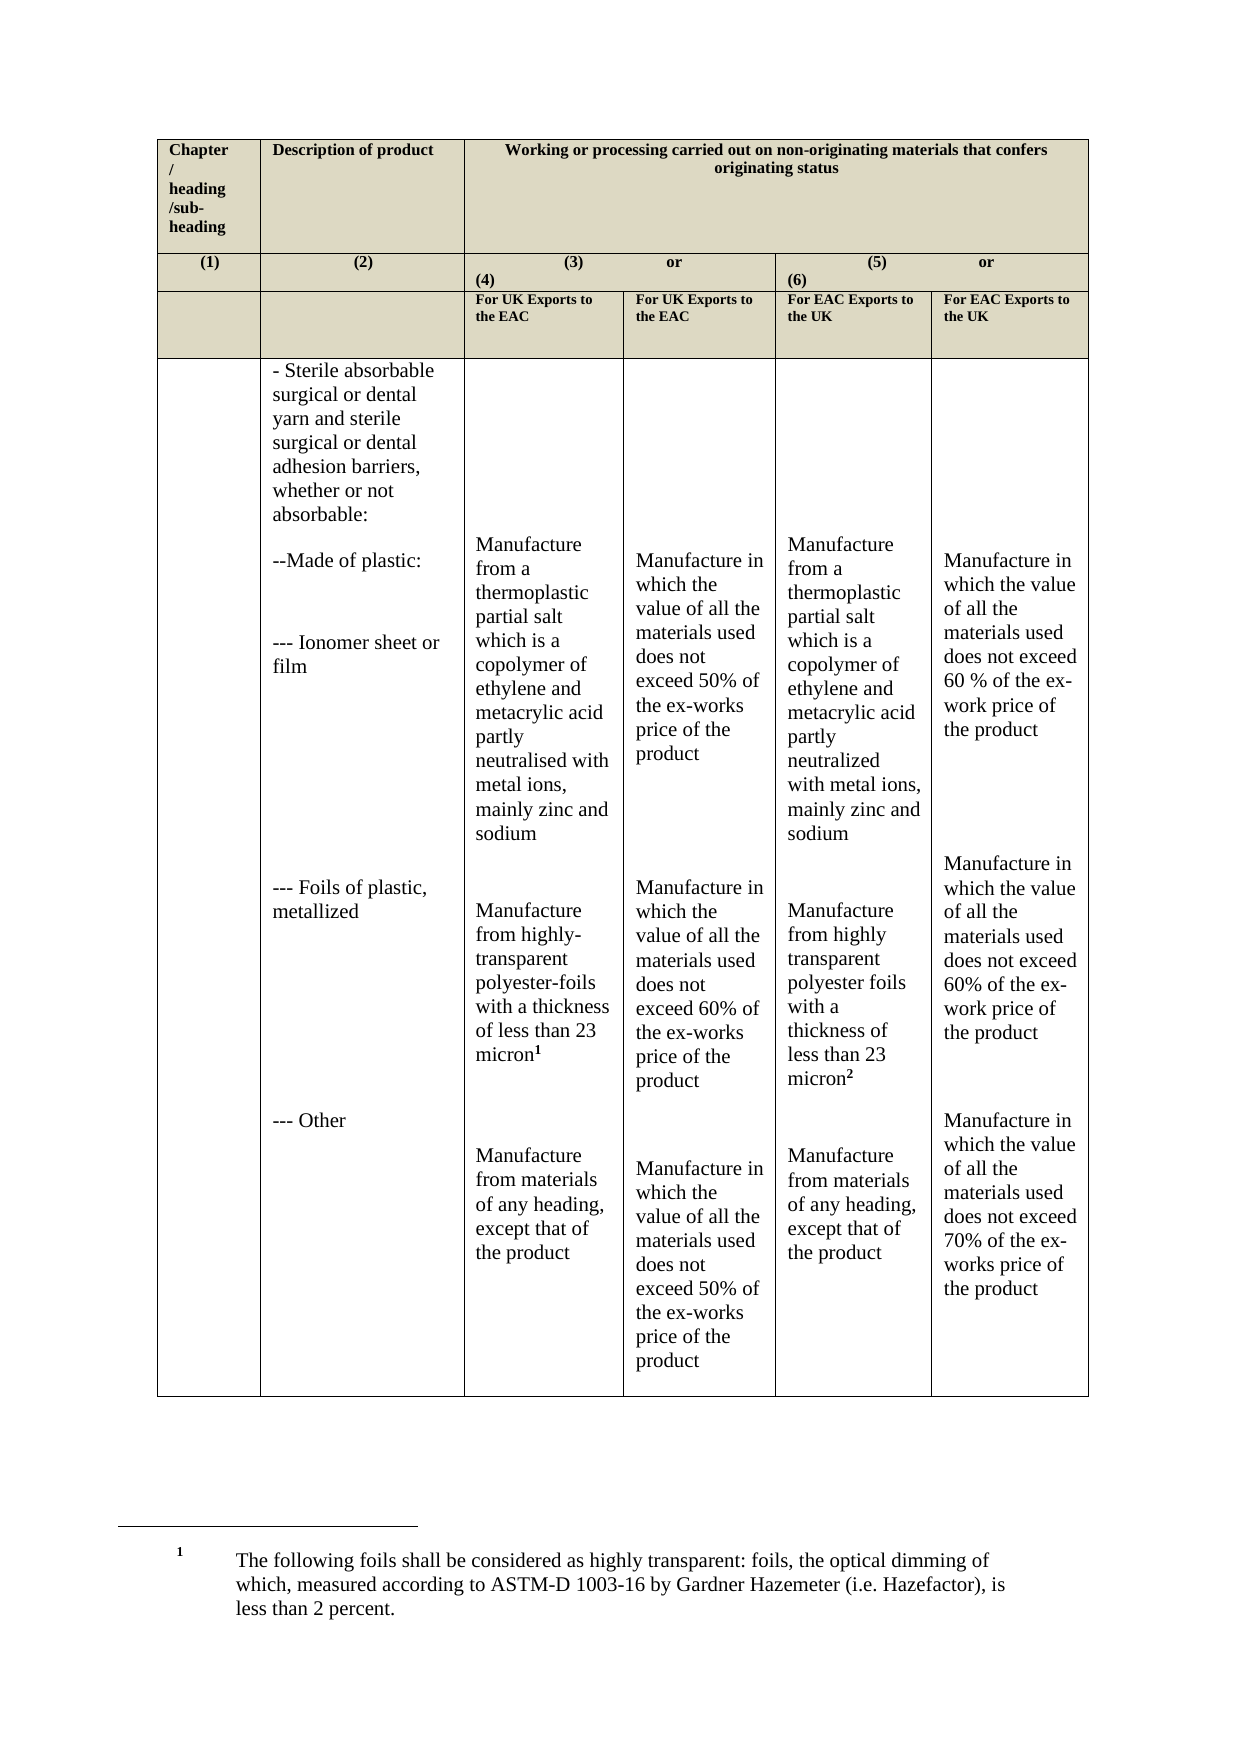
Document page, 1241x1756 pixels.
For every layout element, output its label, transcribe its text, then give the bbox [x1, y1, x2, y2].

table_cell [158, 292, 260, 358]
table_cell --Made of plastic: --- Ionomer sheet or film [261, 537, 464, 799]
table_cell Manufacture from a thermoplastic partial salt which is a copolymer of ethylene and metacrylic acid partly neutralized with metal ions, mainly zinc and sodium Manufacture from highly transparent polyester foils with a thickness of less than 23 micron2 Manufacture from materials of any heading, except that of the product [776, 359, 931, 1396]
table_cell For UK Exports to the EAC [624, 292, 775, 358]
table_cell Manufacture in which the value of all the materials used does not exceed 50% of the ex-works price of the product [624, 537, 775, 799]
table_cell - Sterile absorbable surgical or dental yarn and sterile surgical or dental adhesion barriers, whether or not absorbable: [261, 359, 464, 537]
table_cell Manufacture in which the value of all the materials used does not exceed 70% of the ex- works price of the product [932, 1109, 1088, 1396]
table_cell Manufacture in which the value of all the materials used does not exceed 60% of the ex-works price of the product [624, 800, 775, 1109]
table_cell Manufacture in which the value of all the materials used does not exceed 60 % of the ex- work price of the product [932, 537, 1088, 799]
table_cell --- Foils of plastic, metallized [261, 800, 464, 1109]
table_cell (1) [158, 254, 260, 272]
table_cell For EAC Exports to the UK [932, 292, 1088, 358]
table_cell (2) [261, 254, 464, 272]
table_header Chapter/heading/sub-heading [158, 140, 260, 253]
table_cell (3) [529, 254, 624, 272]
table_cell (5) [836, 254, 932, 272]
table_cell [932, 272, 1088, 291]
table_cell (6) [776, 272, 836, 291]
table_cell [624, 359, 775, 537]
table_header Description of product [261, 140, 464, 253]
table_cell Manufacture in which the value of all the materials used does not exceed 60% of the ex- work price of the product [932, 800, 1088, 1109]
table_cell For UK Exports to the EAC [465, 292, 623, 358]
table_cell [158, 272, 260, 291]
table_header Working or processing carried out on non-originating materials that confers originating status [465, 140, 1088, 253]
table_cell [158, 359, 260, 1396]
table_cell For EAC Exports to the UK [776, 292, 931, 358]
table_cell [624, 272, 775, 291]
text 1 The following foils shall be considered as highly transparent: foils, the optical dimming of which, measured according to ASTM-D 1003-16 by Gardner Hazemeter (i.e. Hazefactor), is less than 2 percent. [176, 1544, 1026, 1620]
table_cell [465, 254, 529, 272]
table_cell [776, 254, 836, 272]
table_cell [932, 359, 1088, 537]
table_cell or [932, 254, 1088, 272]
table_cell [529, 272, 624, 291]
table_cell [836, 272, 932, 291]
table_cell Manufacture from a thermoplastic partial salt which is a copolymer of ethylene and metacrylic acid partly neutralised with metal ions, mainly zinc and sodium Manufacture from highly- transparent polyester-foils with a thickness of less than 23 micron1 Manufacture from materials of any heading, except that of the product [465, 359, 623, 1396]
table_cell --- Other [261, 1109, 464, 1396]
table_cell [261, 292, 464, 358]
table_cell or [624, 254, 775, 272]
table_cell Manufacture in which the value of all the materials used does not exceed 50% of the ex-works price of the product [624, 1109, 775, 1396]
table_cell [261, 272, 464, 291]
table_cell (4) [465, 272, 529, 291]
